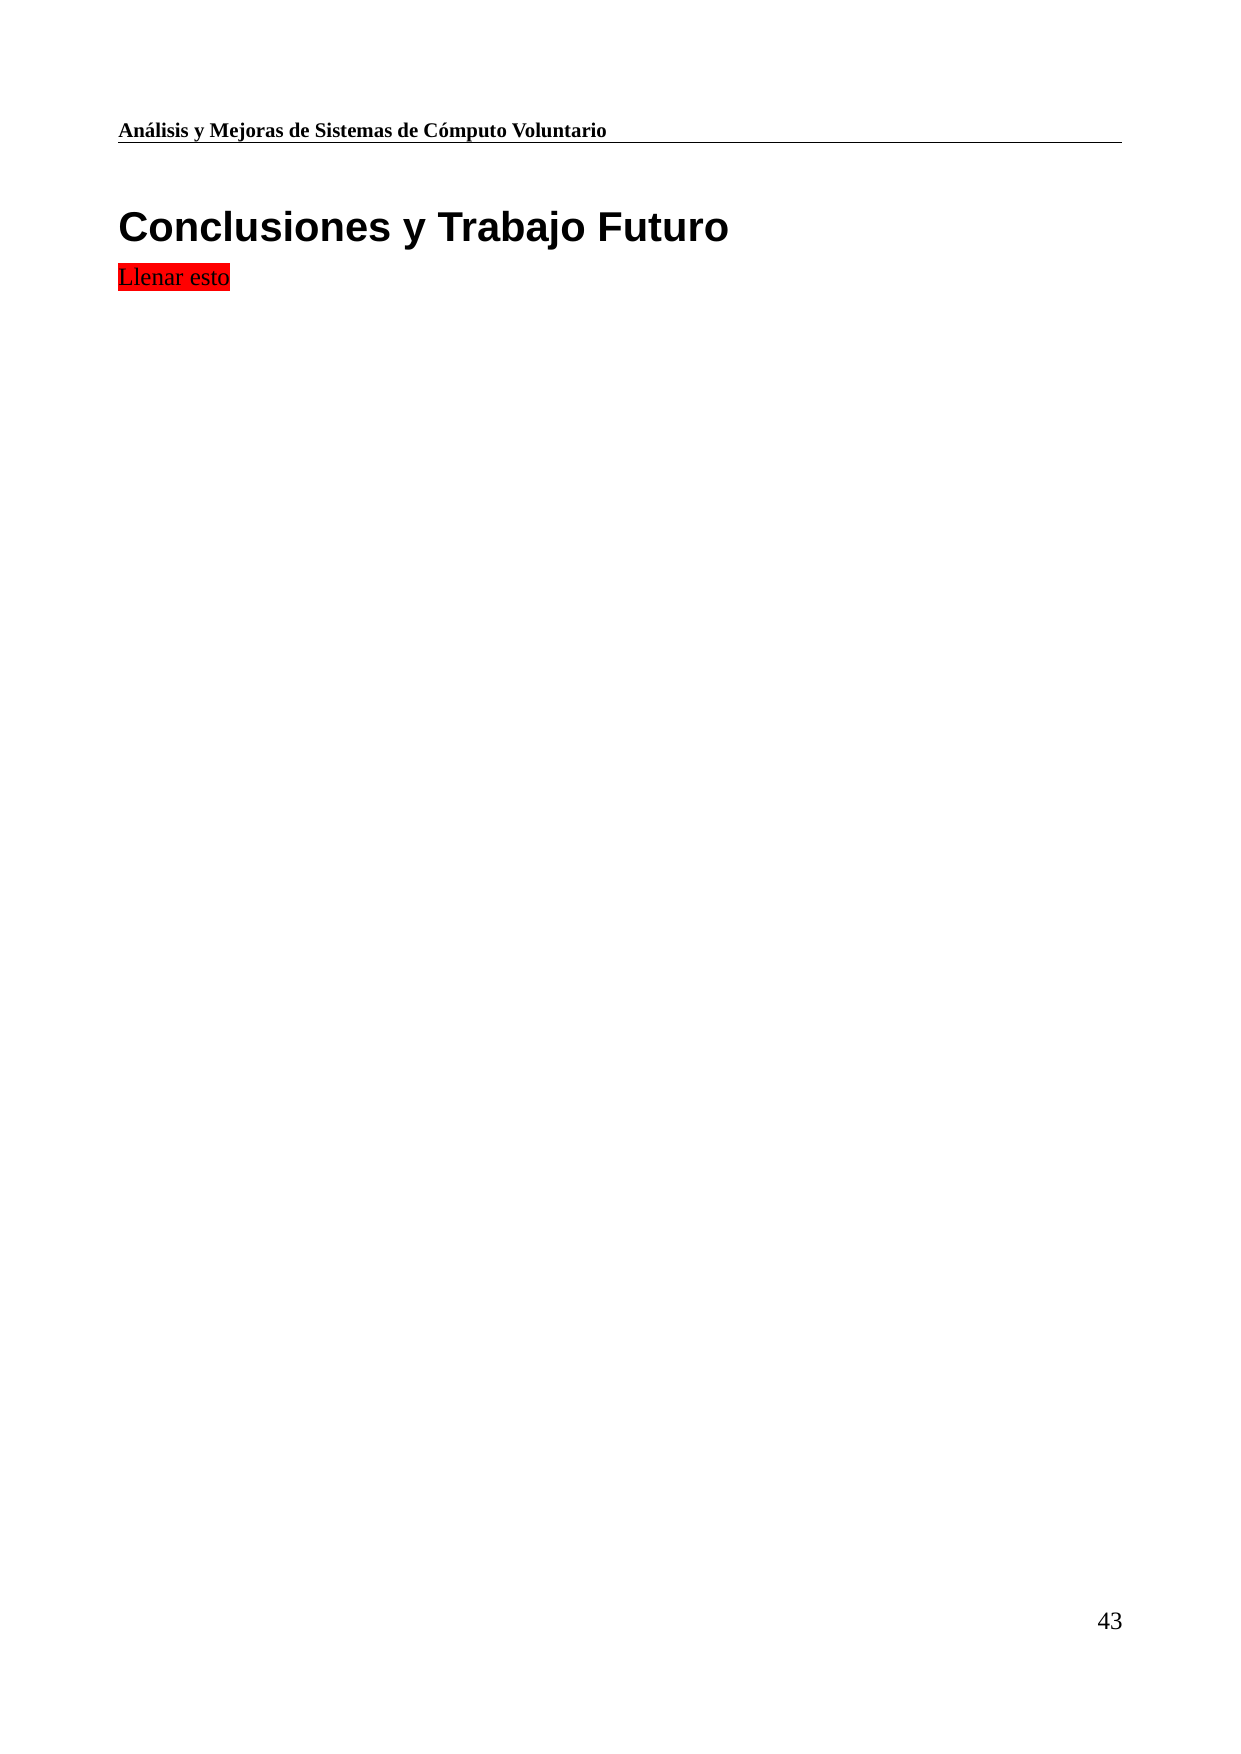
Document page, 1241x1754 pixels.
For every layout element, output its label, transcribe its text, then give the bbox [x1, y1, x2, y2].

text Llenar esto [118, 262, 1122, 291]
subtitle Conclusiones y Trabajo Futuro [118, 202, 1122, 250]
